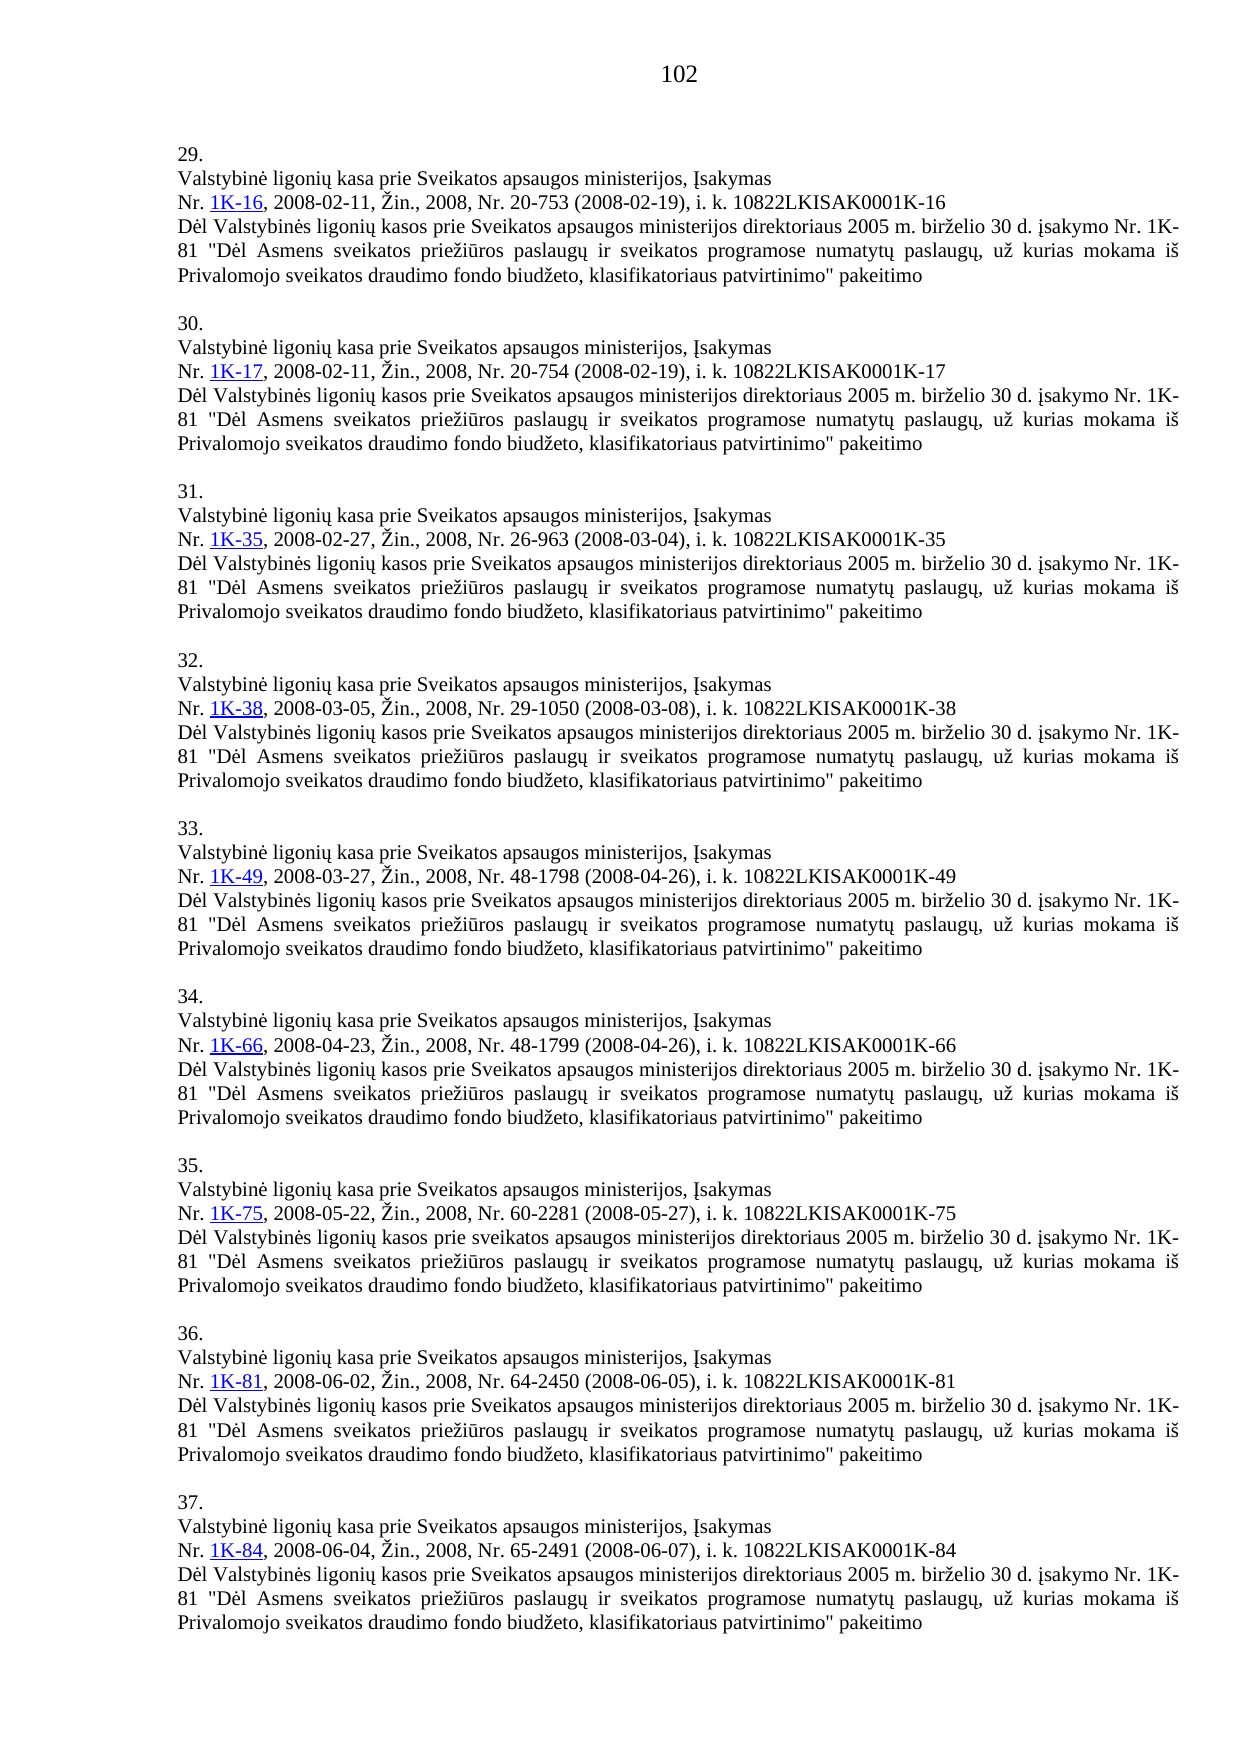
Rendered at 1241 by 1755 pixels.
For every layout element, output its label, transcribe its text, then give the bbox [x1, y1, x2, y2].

text Valstybinė ligonių kasa prie Sveikatos apsaugos ministerijos, Įsakymas [177, 672, 1181, 696]
text Valstybinė ligonių kasa prie Sveikatos apsaugos ministerijos, Įsakymas [177, 335, 1181, 359]
text 33. [177, 816, 1181, 840]
text 36. [177, 1321, 1181, 1345]
text 34. [177, 984, 1181, 1008]
text 37. [177, 1490, 1181, 1514]
text Nr. 1K-75, 2008-05-22, Žin., 2008, Nr. 60-2281 (2008-05-27), i. k. 10822LKISAK0001K-75 [177, 1201, 1181, 1225]
text Dėl Valstybinės ligonių kasos prie Sveikatos apsaugos ministerijos direktoriaus 2005 m. birželio 30 d. įsakymo Nr. 1K-81 "Dėl Asmens sveikatos priežiūros paslaugų ir sveikatos programose numatytų paslaugų, už kurias mokama iš Privalomojo sveikatos draudimo fondo biudžeto, klasifikatoriaus patvirtinimo" pakeitimo [177, 1562, 1181, 1634]
text Dėl Valstybinės ligonių kasos prie Sveikatos apsaugos ministerijos direktoriaus 2005 m. birželio 30 d. įsakymo Nr. 1K-81 "Dėl Asmens sveikatos priežiūros paslaugų ir sveikatos programose numatytų paslaugų, už kurias mokama iš Privalomojo sveikatos draudimo fondo biudžeto, klasifikatoriaus patvirtinimo" pakeitimo [177, 383, 1181, 455]
text Valstybinė ligonių kasa prie Sveikatos apsaugos ministerijos, Įsakymas [177, 1008, 1181, 1032]
text Valstybinė ligonių kasa prie Sveikatos apsaugos ministerijos, Įsakymas [177, 1345, 1181, 1369]
text Dėl Valstybinės ligonių kasos prie Sveikatos apsaugos ministerijos direktoriaus 2005 m. birželio 30 d. įsakymo Nr. 1K-81 "Dėl Asmens sveikatos priežiūros paslaugų ir sveikatos programose numatytų paslaugų, už kurias mokama iš Privalomojo sveikatos draudimo fondo biudžeto, klasifikatoriaus patvirtinimo" pakeitimo [177, 1393, 1181, 1466]
text Dėl Valstybinės ligonių kasos prie Sveikatos apsaugos ministerijos direktoriaus 2005 m. birželio 30 d. įsakymo Nr. 1K-81 "Dėl Asmens sveikatos priežiūros paslaugų ir sveikatos programose numatytų paslaugų, už kurias mokama iš Privalomojo sveikatos draudimo fondo biudžeto, klasifikatoriaus patvirtinimo" pakeitimo [177, 214, 1181, 287]
text Valstybinė ligonių kasa prie Sveikatos apsaugos ministerijos, Įsakymas [177, 1177, 1181, 1201]
text Nr. 1K-81, 2008-06-02, Žin., 2008, Nr. 64-2450 (2008-06-05), i. k. 10822LKISAK0001K-81 [177, 1369, 1181, 1393]
text Valstybinė ligonių kasa prie Sveikatos apsaugos ministerijos, Įsakymas [177, 166, 1181, 190]
text Nr. 1K-84, 2008-06-04, Žin., 2008, Nr. 65-2491 (2008-06-07), i. k. 10822LKISAK0001K-84 [177, 1538, 1181, 1562]
text Valstybinė ligonių kasa prie Sveikatos apsaugos ministerijos, Įsakymas [177, 840, 1181, 864]
text 29. [177, 142, 1181, 166]
text Dėl Valstybinės ligonių kasos prie Sveikatos apsaugos ministerijos direktoriaus 2005 m. birželio 30 d. įsakymo Nr. 1K-81 "Dėl Asmens sveikatos priežiūros paslaugų ir sveikatos programose numatytų paslaugų, už kurias mokama iš Privalomojo sveikatos draudimo fondo biudžeto, klasifikatoriaus patvirtinimo" pakeitimo [177, 720, 1181, 792]
text Dėl Valstybinės ligonių kasos prie sveikatos apsaugos ministerijos direktoriaus 2005 m. birželio 30 d. įsakymo Nr. 1K-81 "Dėl Asmens sveikatos priežiūros paslaugų ir sveikatos programose numatytų paslaugų, už kurias mokama iš Privalomojo sveikatos draudimo fondo biudžeto, klasifikatoriaus patvirtinimo" pakeitimo [177, 1225, 1181, 1297]
text Dėl Valstybinės ligonių kasos prie Sveikatos apsaugos ministerijos direktoriaus 2005 m. birželio 30 d. įsakymo Nr. 1K-81 "Dėl Asmens sveikatos priežiūros paslaugų ir sveikatos programose numatytų paslaugų, už kurias mokama iš Privalomojo sveikatos draudimo fondo biudžeto, klasifikatoriaus patvirtinimo" pakeitimo [177, 1057, 1181, 1129]
text 32. [177, 647, 1181, 672]
text Nr. 1K-66, 2008-04-23, Žin., 2008, Nr. 48-1799 (2008-04-26), i. k. 10822LKISAK0001K-66 [177, 1032, 1181, 1057]
text Nr. 1K-35, 2008-02-27, Žin., 2008, Nr. 26-963 (2008-03-04), i. k. 10822LKISAK0001K-35 [177, 527, 1181, 551]
text 35. [177, 1153, 1181, 1177]
text Valstybinė ligonių kasa prie Sveikatos apsaugos ministerijos, Įsakymas [177, 503, 1181, 527]
text Nr. 1K-38, 2008-03-05, Žin., 2008, Nr. 29-1050 (2008-03-08), i. k. 10822LKISAK0001K-38 [177, 696, 1181, 720]
text Nr. 1K-49, 2008-03-27, Žin., 2008, Nr. 48-1798 (2008-04-26), i. k. 10822LKISAK0001K-49 [177, 864, 1181, 888]
text 30. [177, 311, 1181, 335]
text Dėl Valstybinės ligonių kasos prie Sveikatos apsaugos ministerijos direktoriaus 2005 m. birželio 30 d. įsakymo Nr. 1K-81 "Dėl Asmens sveikatos priežiūros paslaugų ir sveikatos programose numatytų paslaugų, už kurias mokama iš Privalomojo sveikatos draudimo fondo biudžeto, klasifikatoriaus patvirtinimo" pakeitimo [177, 551, 1181, 623]
text Nr. 1K-16, 2008-02-11, Žin., 2008, Nr. 20-753 (2008-02-19), i. k. 10822LKISAK0001K-16 [177, 190, 1181, 214]
text 31. [177, 479, 1181, 503]
text Valstybinė ligonių kasa prie Sveikatos apsaugos ministerijos, Įsakymas [177, 1514, 1181, 1538]
text Dėl Valstybinės ligonių kasos prie Sveikatos apsaugos ministerijos direktoriaus 2005 m. birželio 30 d. įsakymo Nr. 1K-81 "Dėl Asmens sveikatos priežiūros paslaugų ir sveikatos programose numatytų paslaugų, už kurias mokama iš Privalomojo sveikatos draudimo fondo biudžeto, klasifikatoriaus patvirtinimo" pakeitimo [177, 888, 1181, 960]
text Nr. 1K-17, 2008-02-11, Žin., 2008, Nr. 20-754 (2008-02-19), i. k. 10822LKISAK0001K-17 [177, 359, 1181, 383]
